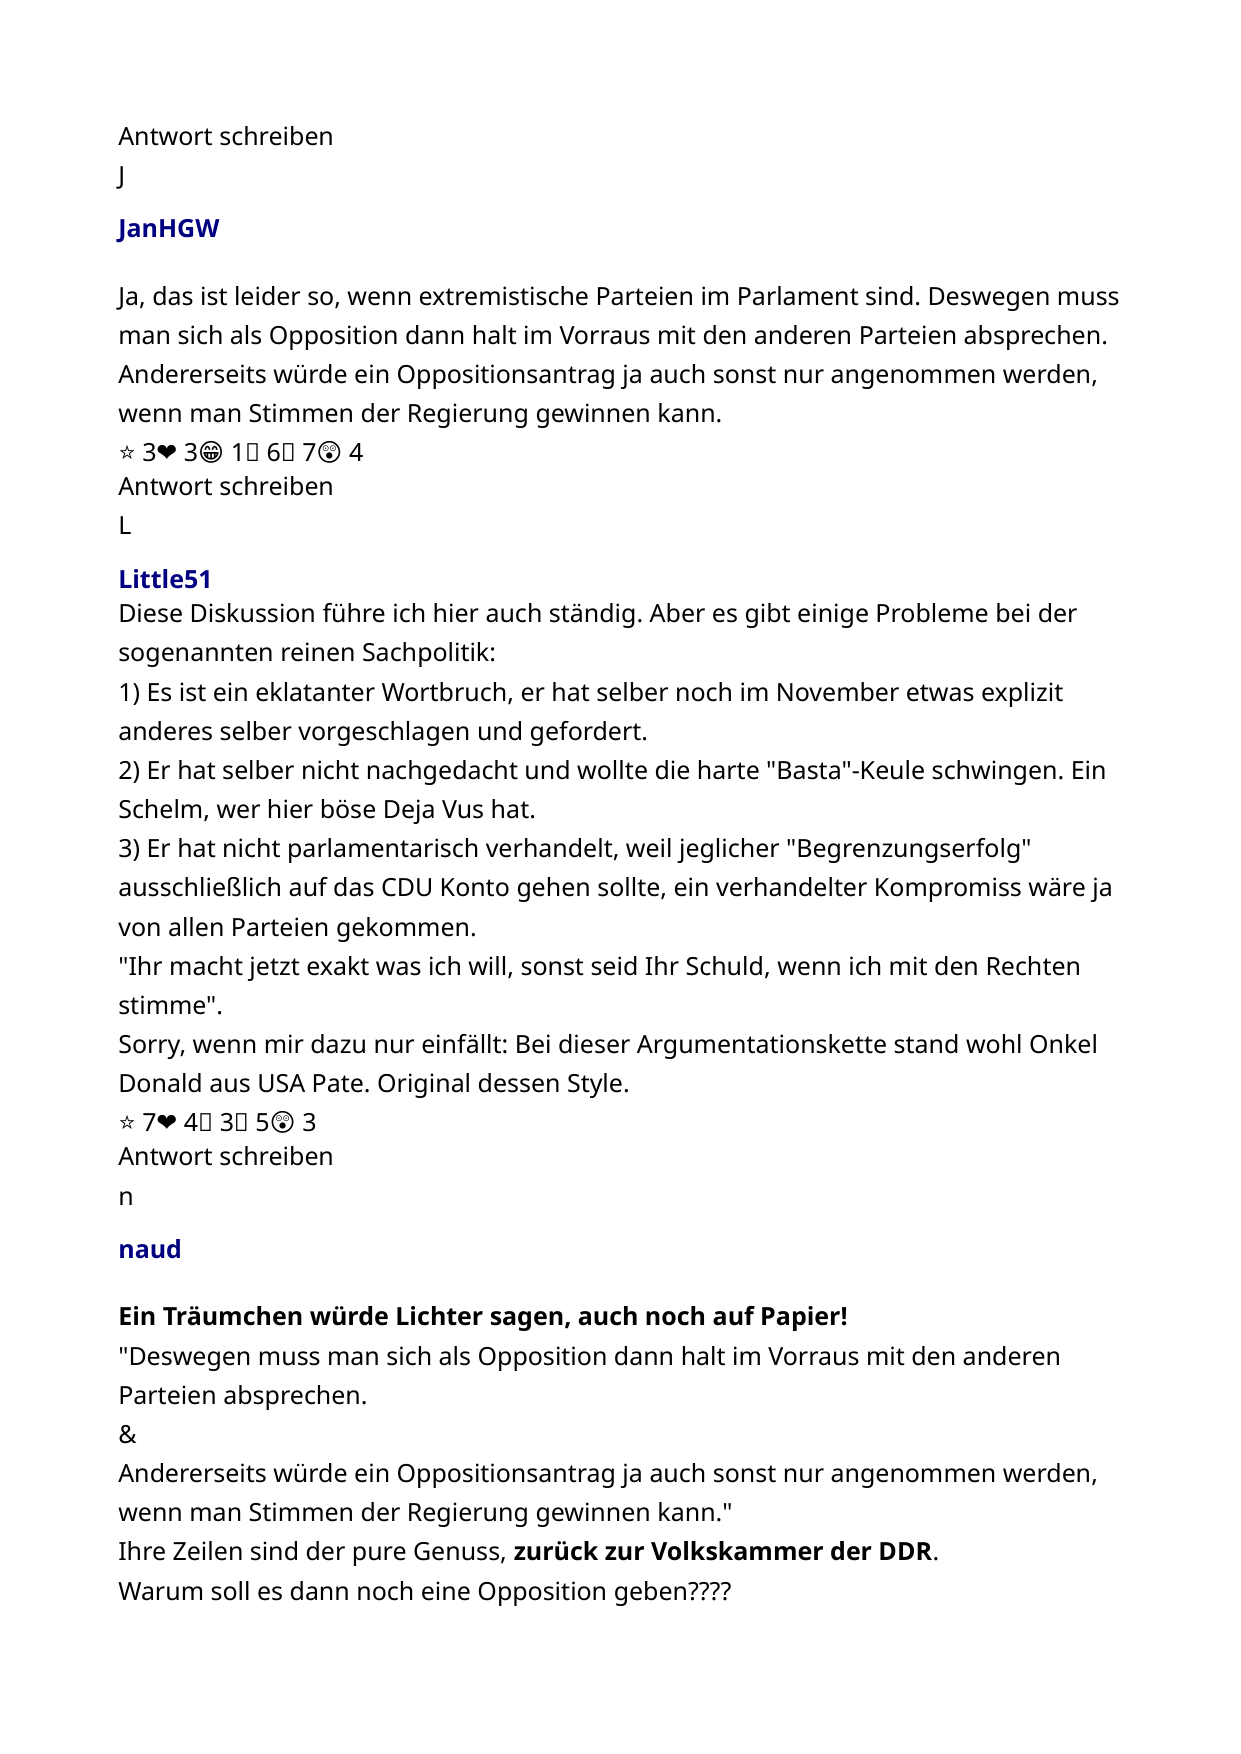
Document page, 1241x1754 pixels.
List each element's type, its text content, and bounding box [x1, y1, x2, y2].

text Ein Träumchen würde Lichter sagen, auch noch auf Papier! [118, 1299, 1122, 1333]
text Antwort schreiben [118, 118, 1122, 152]
text n [118, 1178, 1122, 1212]
text Warum soll es dann noch eine Opposition geben???? [118, 1573, 1122, 1607]
text "Deswegen muss man sich als Opposition dann halt im Vorraus mit den anderen Parteien absprechen. [118, 1338, 1122, 1411]
text Ihre Zeilen sind der pure Genuss, zurück zur Volkskammer der DDR. [118, 1534, 1122, 1568]
text Diese Diskussion führe ich hier auch ständig. Aber es gibt einige Probleme bei der sogenannten reinen Sachpolitik: [118, 596, 1122, 669]
text 3) Er hat nicht parlamentarisch verhandelt, weil jeglicher "Begrenzungserfolg" ausschließlich auf das CDU Konto gehen sollte, ein verhandelter Kompromiss wäre ja von allen Parteien gekommen. [118, 831, 1122, 943]
text ⭐️ 3❤️ 3😁 1🙁 6🤨 7😲 4 [118, 435, 1122, 469]
text Ja, das ist leider so, wenn extremistische Parteien im Parlament sind. Deswegen muss man sich als Opposition dann halt im Vorraus mit den anderen Parteien absprechen. [118, 278, 1122, 351]
text Antwort schreiben [118, 1139, 1122, 1173]
subtitle JanHGW [118, 211, 1122, 245]
text J [118, 157, 1122, 191]
text 1) Es ist ein eklatanter Wortbruch, er hat selber noch im November etwas explizit anderes selber vorgeschlagen und gefordert. [118, 674, 1122, 747]
text Antwort schreiben [118, 469, 1122, 503]
text "Ihr macht jetzt exakt was ich will, sonst seid Ihr Schuld, wenn ich mit den Rechten stimme". [118, 948, 1122, 1022]
text Andererseits würde ein Oppositionsantrag ja auch sonst nur angenommen werden, wenn man Stimmen der Regierung gewinnen kann. [118, 356, 1122, 430]
subtitle Little51 [118, 562, 1122, 596]
text ⭐️ 7❤️ 4🙁 3🤨 5😲 3 [118, 1105, 1122, 1139]
text & [118, 1417, 1122, 1451]
text Sorry, wenn mir dazu nur einfällt: Bei dieser Argumentationskette stand wohl Onkel Donald aus USA Pate. Original dessen Style. [118, 1027, 1122, 1100]
text L [118, 508, 1122, 542]
text 2) Er hat selber nicht nachgedacht und wollte die harte "Basta"-Keule schwingen. Ein Schelm, wer hier böse Deja Vus hat. [118, 752, 1122, 826]
subtitle naud [118, 1232, 1122, 1266]
text Andererseits würde ein Oppositionsantrag ja auch sonst nur angenommen werden, wenn man Stimmen der Regierung gewinnen kann." [118, 1456, 1122, 1529]
